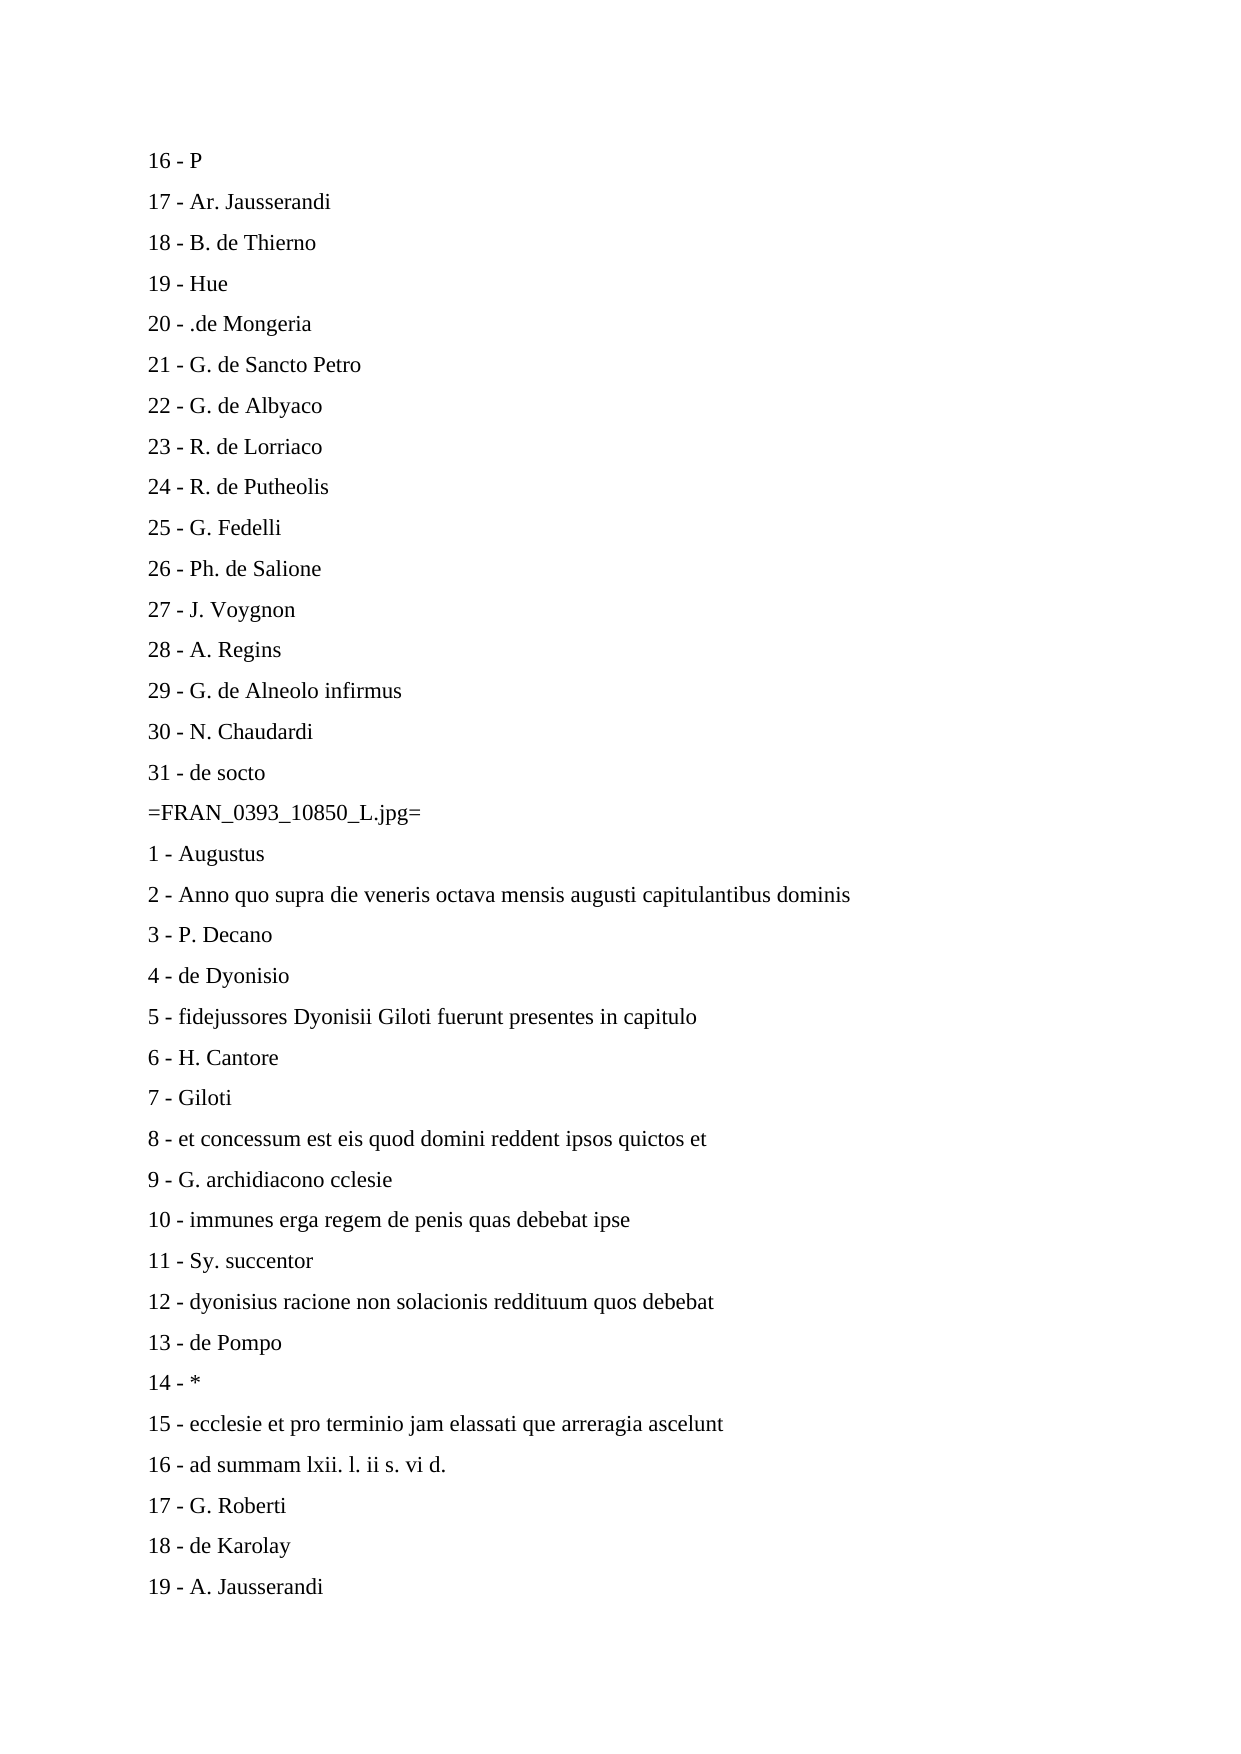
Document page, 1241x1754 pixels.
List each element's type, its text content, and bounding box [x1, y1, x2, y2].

text 22 - G. de Albyaco [148, 392, 1093, 418]
text 25 - G. Fedelli [148, 514, 1093, 541]
text 18 - B. de Thierno [148, 229, 1093, 255]
text 12 - dyonisius racione non solacionis reddituum quos debebat [148, 1288, 1093, 1314]
text 17 - G. Roberti [148, 1492, 1093, 1518]
text 11 - Sy. succentor [148, 1247, 1093, 1274]
text 6 - H. Cantore [148, 1044, 1093, 1070]
text 29 - G. de Alneolo infirmus [148, 677, 1093, 703]
text 31 - de socto [148, 758, 1093, 785]
text 24 - R. de Putheolis [148, 473, 1093, 500]
text 16 - P [148, 148, 1093, 174]
text 10 - immunes erga regem de penis quas debebat ipse [148, 1207, 1093, 1233]
text 23 - R. de Lorriaco [148, 433, 1093, 459]
text 5 - fidejussores Dyonisii Giloti fuerunt presentes in capitulo [148, 1003, 1093, 1029]
text =FRAN_0393_10850_L.jpg= [148, 799, 1093, 826]
text 8 - et concessum est eis quod domini reddent ipsos quictos et [148, 1125, 1093, 1151]
text 2 - Anno quo supra die veneris octava mensis augusti capitulantibus dominis [148, 881, 1093, 907]
text 19 - Hue [148, 270, 1093, 296]
text 4 - de Dyonisio [148, 962, 1093, 988]
text 28 - A. Regins [148, 636, 1093, 663]
text 20 - .de Mongeria [148, 311, 1093, 337]
text 16 - ad summam lxii. l. ii s. vi d. [148, 1451, 1093, 1477]
text 30 - N. Chaudardi [148, 718, 1093, 744]
text 27 - J. Voygnon [148, 596, 1093, 622]
text 9 - G. archidiacono cclesie [148, 1166, 1093, 1192]
text 15 - ecclesie et pro terminio jam elassati que arreragia ascelunt [148, 1410, 1093, 1437]
text 14 - * [148, 1369, 1093, 1396]
text 26 - Ph. de Salione [148, 555, 1093, 581]
text 13 - de Pompo [148, 1329, 1093, 1355]
text 17 - Ar. Jausserandi [148, 188, 1093, 215]
text 3 - P. Decano [148, 921, 1093, 948]
text 18 - de Karolay [148, 1532, 1093, 1559]
text 7 - Giloti [148, 1084, 1093, 1111]
text 1 - Augustus [148, 840, 1093, 866]
text 21 - G. de Sancto Petro [148, 351, 1093, 378]
text 19 - A. Jausserandi [148, 1573, 1093, 1599]
